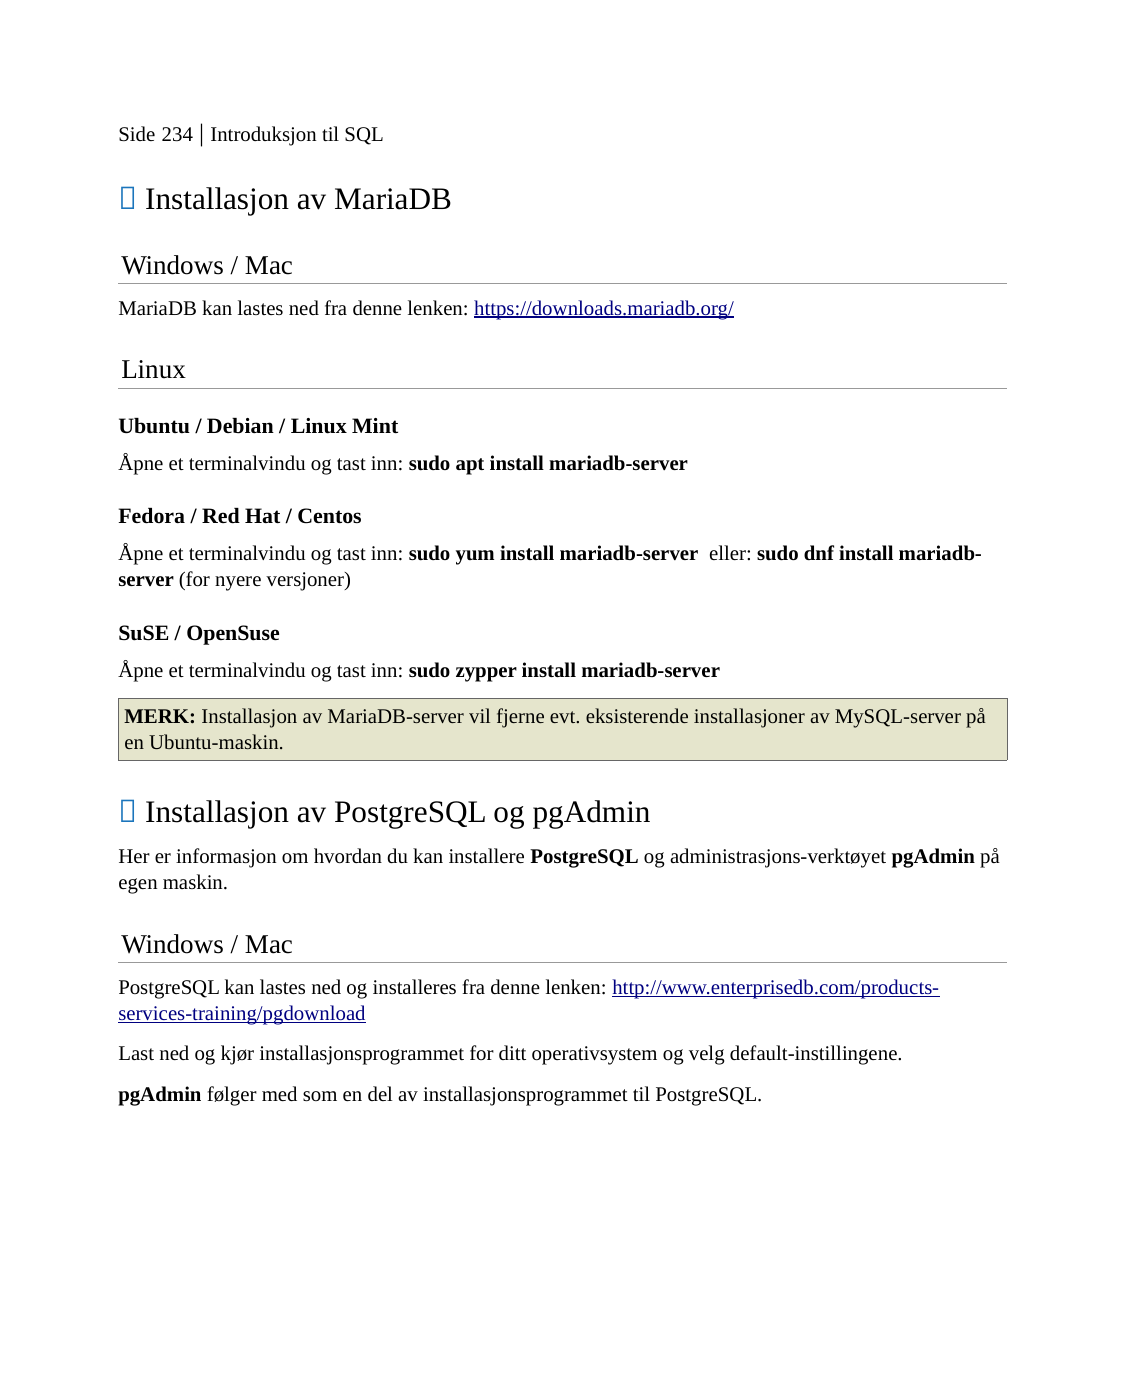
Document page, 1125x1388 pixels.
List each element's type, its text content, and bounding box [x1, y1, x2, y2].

text Her er informasjon om hvordan du kan installere PostgreSQL og administrasjons-verktøyet pgAdmin på egen maskin. [118, 844, 1007, 894]
text MariaDB kan lastes ned fra denne lenken: https://downloads.mariadb.org/ [118, 296, 1007, 319]
subtitle Linux [118, 351, 1007, 388]
text PostgreSQL kan lastes ned og installeres fra denne lenken: http://www.enterprisedb.com/products-services-training/pgdownload [118, 975, 1007, 1025]
subtitle  Installasjon av MariaDB [118, 176, 1007, 219]
text MERK: Installasjon av MariaDB-server vil fjerne evt. eksisterende installasjoner av MySQL-server på en Ubuntu-maskin. [119, 699, 1007, 760]
subtitle  Installasjon av PostgreSQL og pgAdmin [118, 789, 1007, 832]
subtitle Fedora / Red Hat / Centos [118, 503, 1007, 529]
text Åpne et terminalvindu og tast inn: sudo zypper install mariadb-server [118, 658, 1007, 682]
subtitle SuSE / OpenSuse [118, 620, 1007, 645]
text Last ned og kjør installasjonsprogrammet for ditt operativsystem og velg default-instillingene. [118, 1041, 1007, 1065]
text pgAdmin følger med som en del av installasjonsprogrammet til PostgreSQL. [118, 1082, 1007, 1106]
subtitle Ubuntu / Debian / Linux Mint [118, 413, 1007, 438]
subtitle Windows / Mac [118, 246, 1007, 283]
subtitle Windows / Mac [118, 925, 1007, 962]
text Åpne et terminalvindu og tast inn: sudo apt install mariadb-server [118, 450, 1007, 474]
text Åpne et terminalvindu og tast inn: sudo yum install mariadb-server eller: sudo dnf install mariadb-server (for nyere versjoner) [118, 541, 1007, 591]
